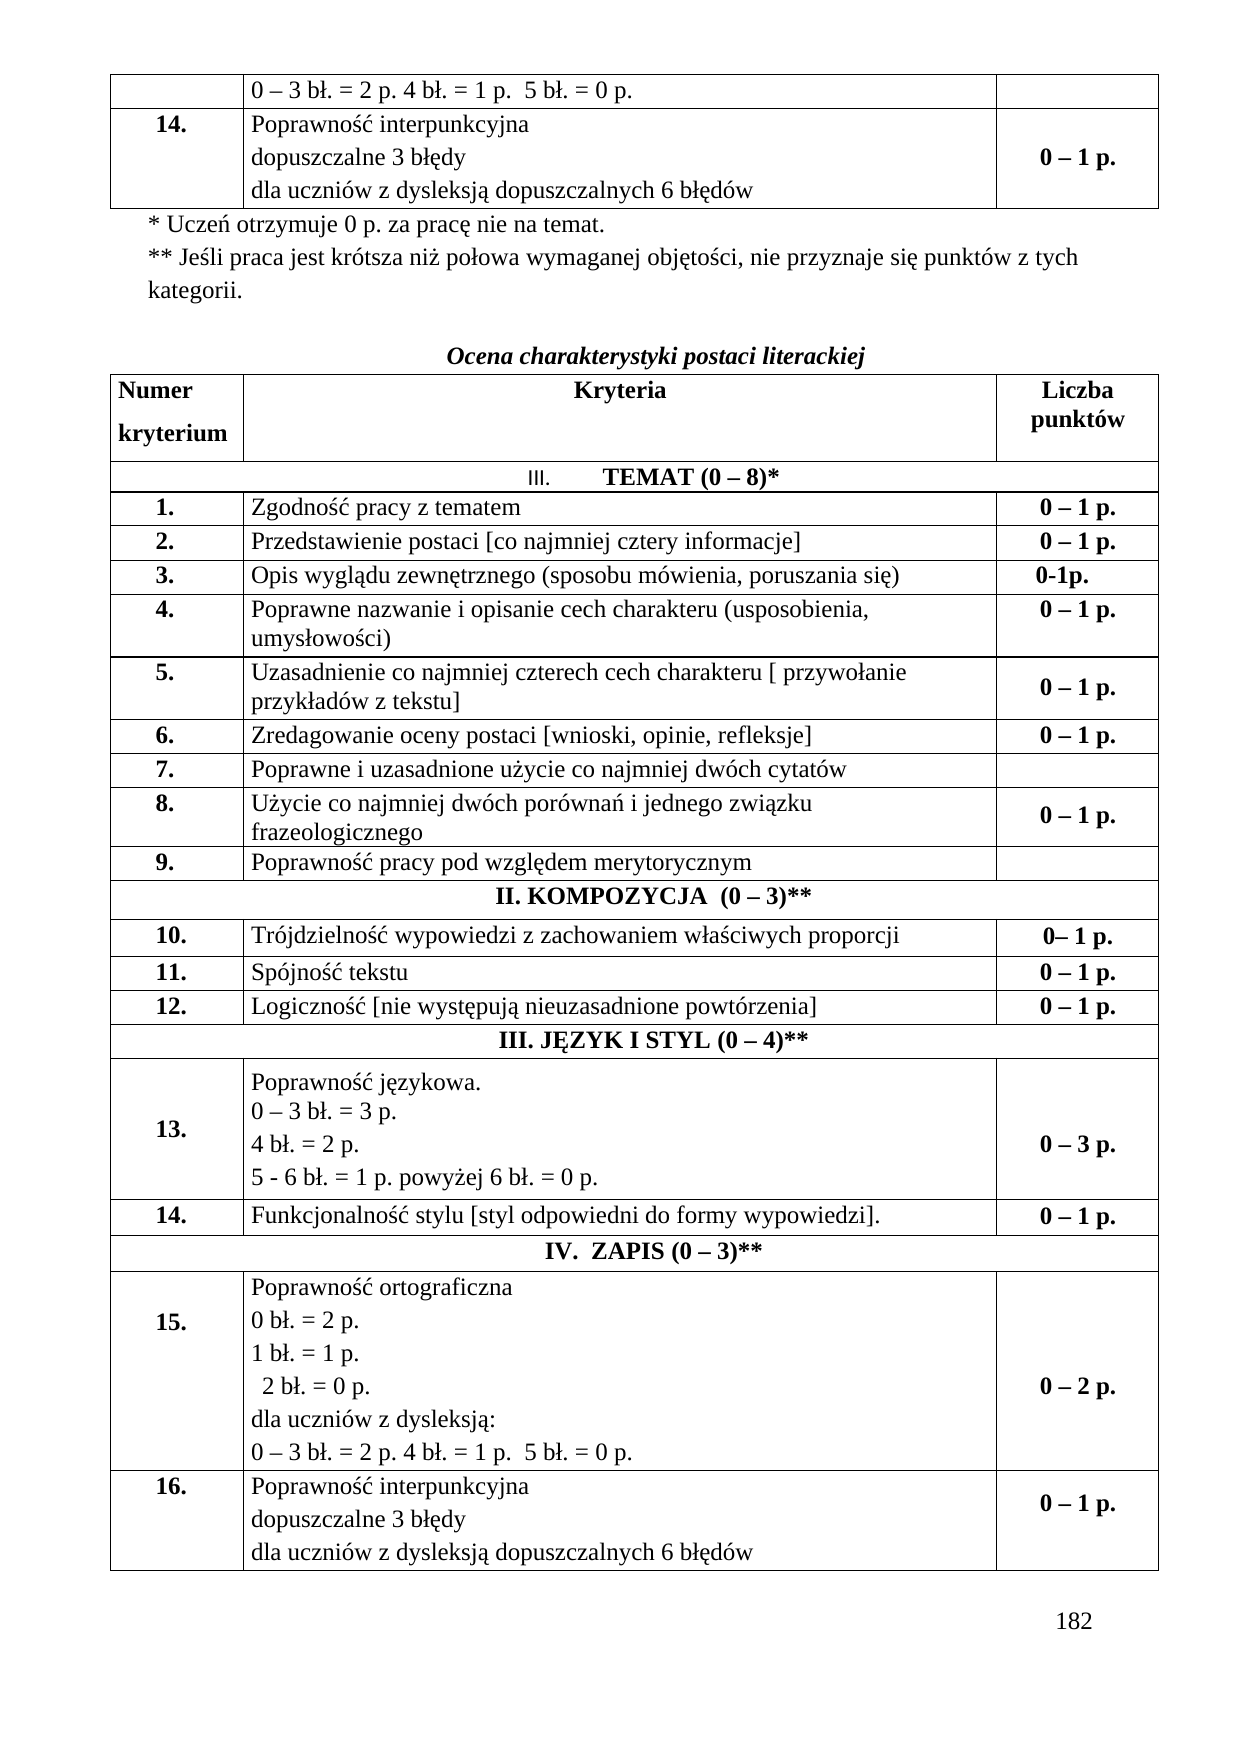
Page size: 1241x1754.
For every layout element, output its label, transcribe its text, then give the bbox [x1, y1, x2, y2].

table_cell Opis wyglądu zewnętrznego (sposobu mówienia, poruszania się) [244, 561, 996, 593]
table_cell Poprawność pracy pod względem merytorycznym [244, 847, 996, 880]
table_cell 0 – 1 p. [997, 109, 1158, 208]
table_cell Funkcjonalność stylu [styl odpowiedni do formy wypowiedzi]. [244, 1200, 996, 1235]
table_cell 0 – 1 p. [997, 957, 1158, 990]
table_cell 0 – 1 p. [997, 1471, 1158, 1570]
table_cell Zgodność pracy z tematem [244, 493, 996, 525]
table_cell 0 – 1 p. [997, 595, 1158, 656]
table_cell 0 – 3 bł. = 2 p. 4 bł. = 1 p. 5 bł. = 0 p. [244, 75, 996, 108]
table_cell [111, 1200, 243, 1235]
table_cell [111, 991, 243, 1024]
table_cell [111, 788, 243, 846]
table_cell Poprawność ortograficzna 0 bł. = 2 p. 1 bł. = 1 p. 2 bł. = 0 p. dla uczniów z dysleksją: 0 – 3 bł. = 2 p. 4 bł. = 1 p. 5 bł. = 0 p. [244, 1272, 996, 1470]
table_cell Trójdzielność wypowiedzi z zachowaniem właściwych proporcji [244, 920, 996, 956]
table_cell 0 – 1 p. [997, 658, 1158, 719]
table_cell [111, 920, 243, 956]
table_cell Poprawność interpunkcyjna dopuszczalne 3 błędy dla uczniów z dysleksją dopuszczalnych 6 błędów [244, 109, 996, 208]
table_cell 0– 1 p. [997, 920, 1158, 956]
table_cell Przedstawienie postaci [co najmniej cztery informacje] [244, 526, 996, 559]
table_cell 0 – 1 p. [997, 493, 1158, 525]
table_cell Poprawne i uzasadnione użycie co najmniej dwóch cytatów [244, 754, 996, 787]
table_cell [111, 1471, 243, 1570]
text * Uczeń otrzymuje 0 p. za pracę nie na temat. [148, 209, 1093, 238]
table_cell IV. ZAPIS (0 – 3)** [111, 1236, 1158, 1271]
table_cell Zredagowanie oceny postaci [wnioski, opinie, refleksje] [244, 720, 996, 753]
table_cell 0 – 2 p. [997, 1272, 1158, 1470]
table_cell [997, 754, 1158, 787]
table_cell [997, 847, 1158, 880]
table_cell 0 – 1 p. [997, 788, 1158, 846]
table_cell [111, 526, 243, 559]
table_cell Poprawność interpunkcyjna dopuszczalne 3 błędy dla uczniów z dysleksją dopuszczalnych 6 błędów [244, 1471, 996, 1570]
table_cell 0 – 1 p. [997, 1200, 1158, 1235]
table_cell 0 – 1 p. [997, 526, 1158, 559]
table_cell Uzasadnienie co najmniej czterech cech charakteru [ przywołanie przykładów z tekstu] [244, 658, 996, 719]
table_header Liczba punktów [997, 375, 1158, 461]
table_cell [111, 1272, 243, 1470]
table_cell [111, 1059, 243, 1199]
table_cell 0 – 1 p. [997, 991, 1158, 1024]
table_cell III. JĘZYK I STYL (0 – 4)** [111, 1025, 1158, 1057]
table_cell [111, 109, 243, 208]
table_cell [111, 720, 243, 753]
table_cell [111, 493, 243, 525]
table_cell 0 – 1 p. [997, 720, 1158, 753]
table_cell [111, 957, 243, 990]
table_cell [111, 561, 243, 593]
table_header Numer kryterium [111, 375, 243, 461]
table_cell [111, 847, 243, 880]
table_cell [111, 658, 243, 719]
table_cell 0-1p. [997, 561, 1158, 593]
table_cell Logiczność [nie występują nieuzasadnione powtórzenia] [244, 991, 996, 1024]
table_cell [111, 595, 243, 656]
table_cell [111, 75, 243, 108]
table_cell Spójność tekstu [244, 957, 996, 990]
table_cell TEMAT (0 – 8)* [111, 462, 1158, 491]
table_cell [997, 75, 1158, 108]
table_cell Użycie co najmniej dwóch porównań i jednego związku frazeologicznego [244, 788, 996, 846]
table_cell II. KOMPOZYCJA (0 – 3)** [111, 881, 1158, 919]
table_cell Poprawne nazwanie i opisanie cech charakteru (usposobienia, umysłowości) [244, 595, 996, 656]
table_cell [111, 754, 243, 787]
table_cell Poprawność językowa. 0 – 3 bł. = 3 p. 4 bł. = 2 p. 5 - 6 bł. = 1 p. powyżej 6 bł. = 0 p. [244, 1059, 996, 1199]
text ** Jeśli praca jest krótsza niż połowa wymaganej objętości, nie przyznaje się punktów z tych kategorii. [148, 242, 1093, 304]
table_cell 0 – 3 p. [997, 1059, 1158, 1199]
table_header Kryteria [244, 375, 996, 461]
text Ocena charakterystyki postaci literackiej [148, 341, 1093, 370]
